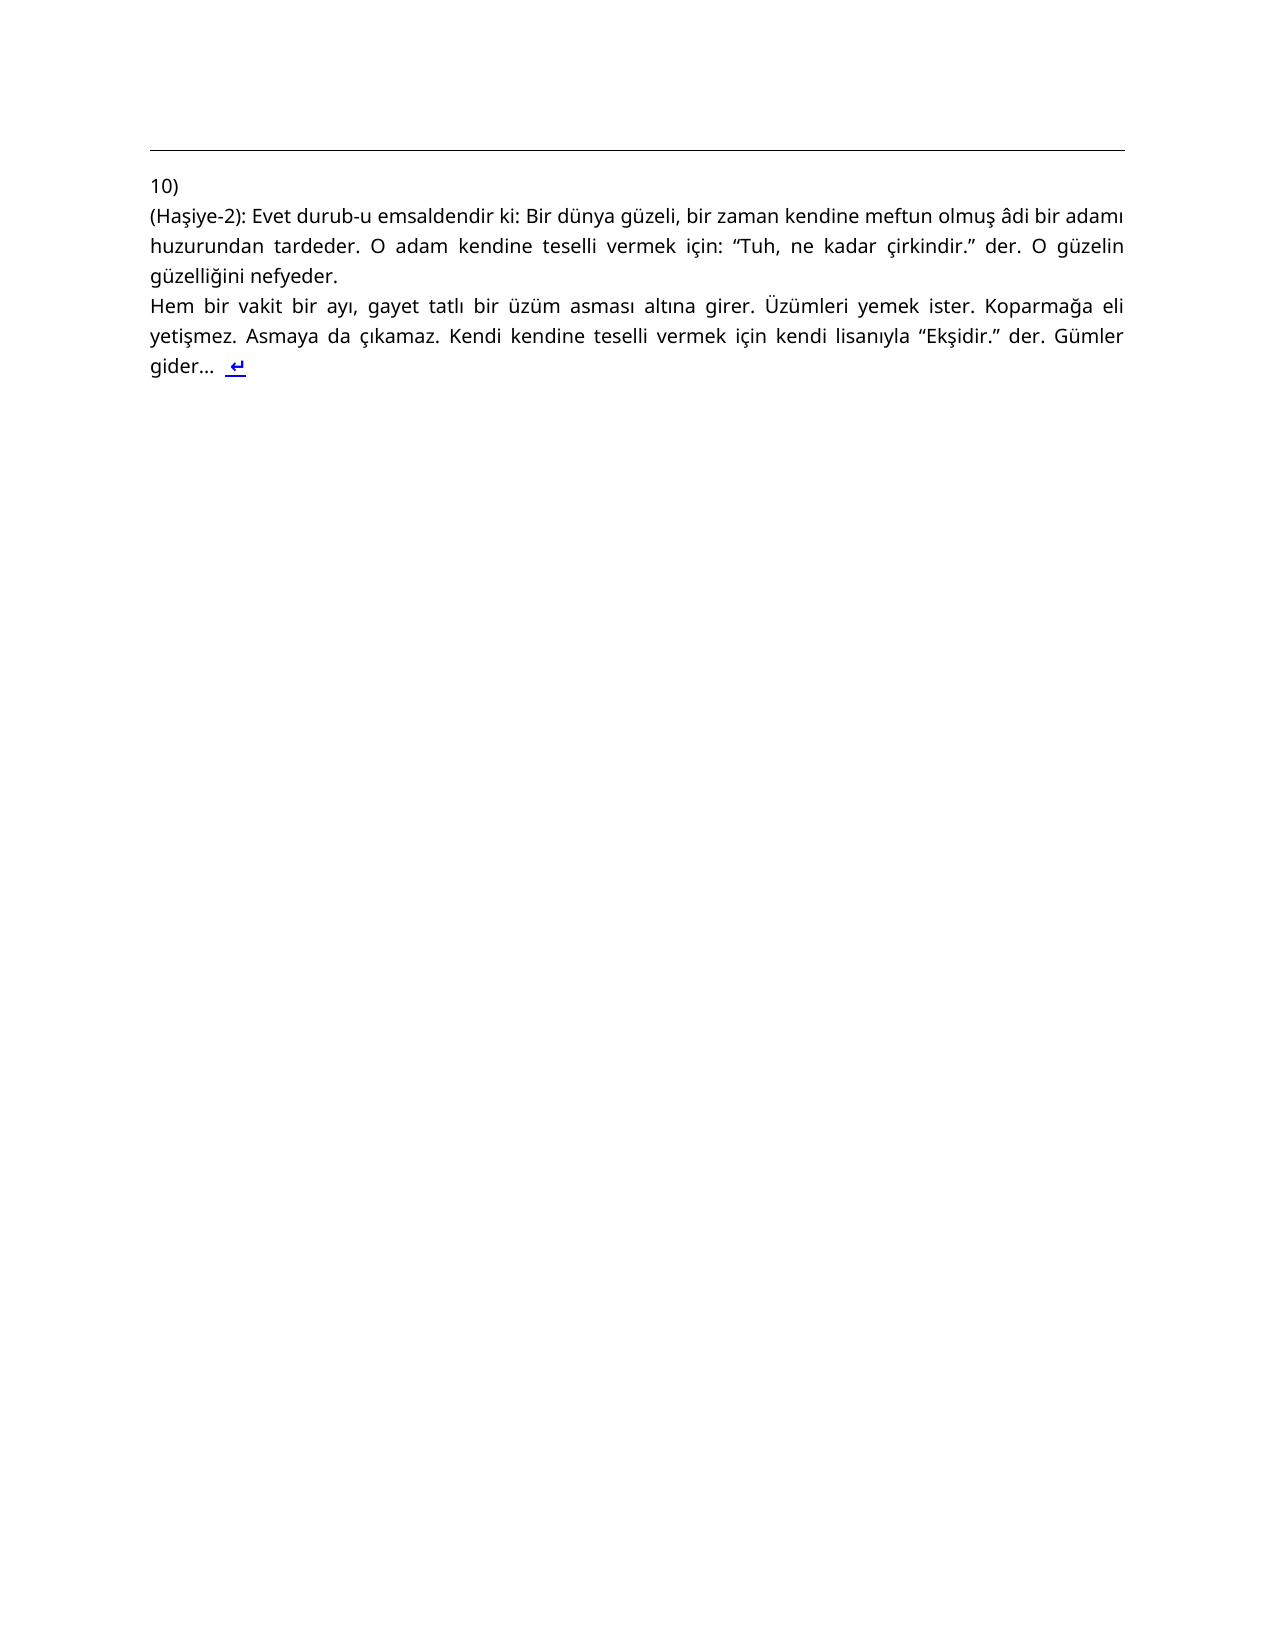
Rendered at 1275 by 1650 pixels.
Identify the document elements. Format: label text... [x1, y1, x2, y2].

text Hem bir vakit bir ayı, gayet tatlı bir üzüm asması altına girer. Üzümleri yemek ister. Koparmağa eli yetişmez. Asmaya da çıkamaz. Kendi kendine teselli vermek için kendi lisanıyla “Ekşidir.” der. Gümler gider… ↵ [150, 289, 1125, 379]
text (Haşiye-2): Evet durub-u emsaldendir ki: Bir dünya güzeli, bir zaman kendine meftun olmuş âdi bir adamı huzurundan tardeder. O adam kendine teselli vermek için: “Tuh, ne kadar çirkindir.” der. O güzelin güzelliğini nefyeder. [150, 199, 1125, 289]
text 10) [150, 151, 1125, 199]
